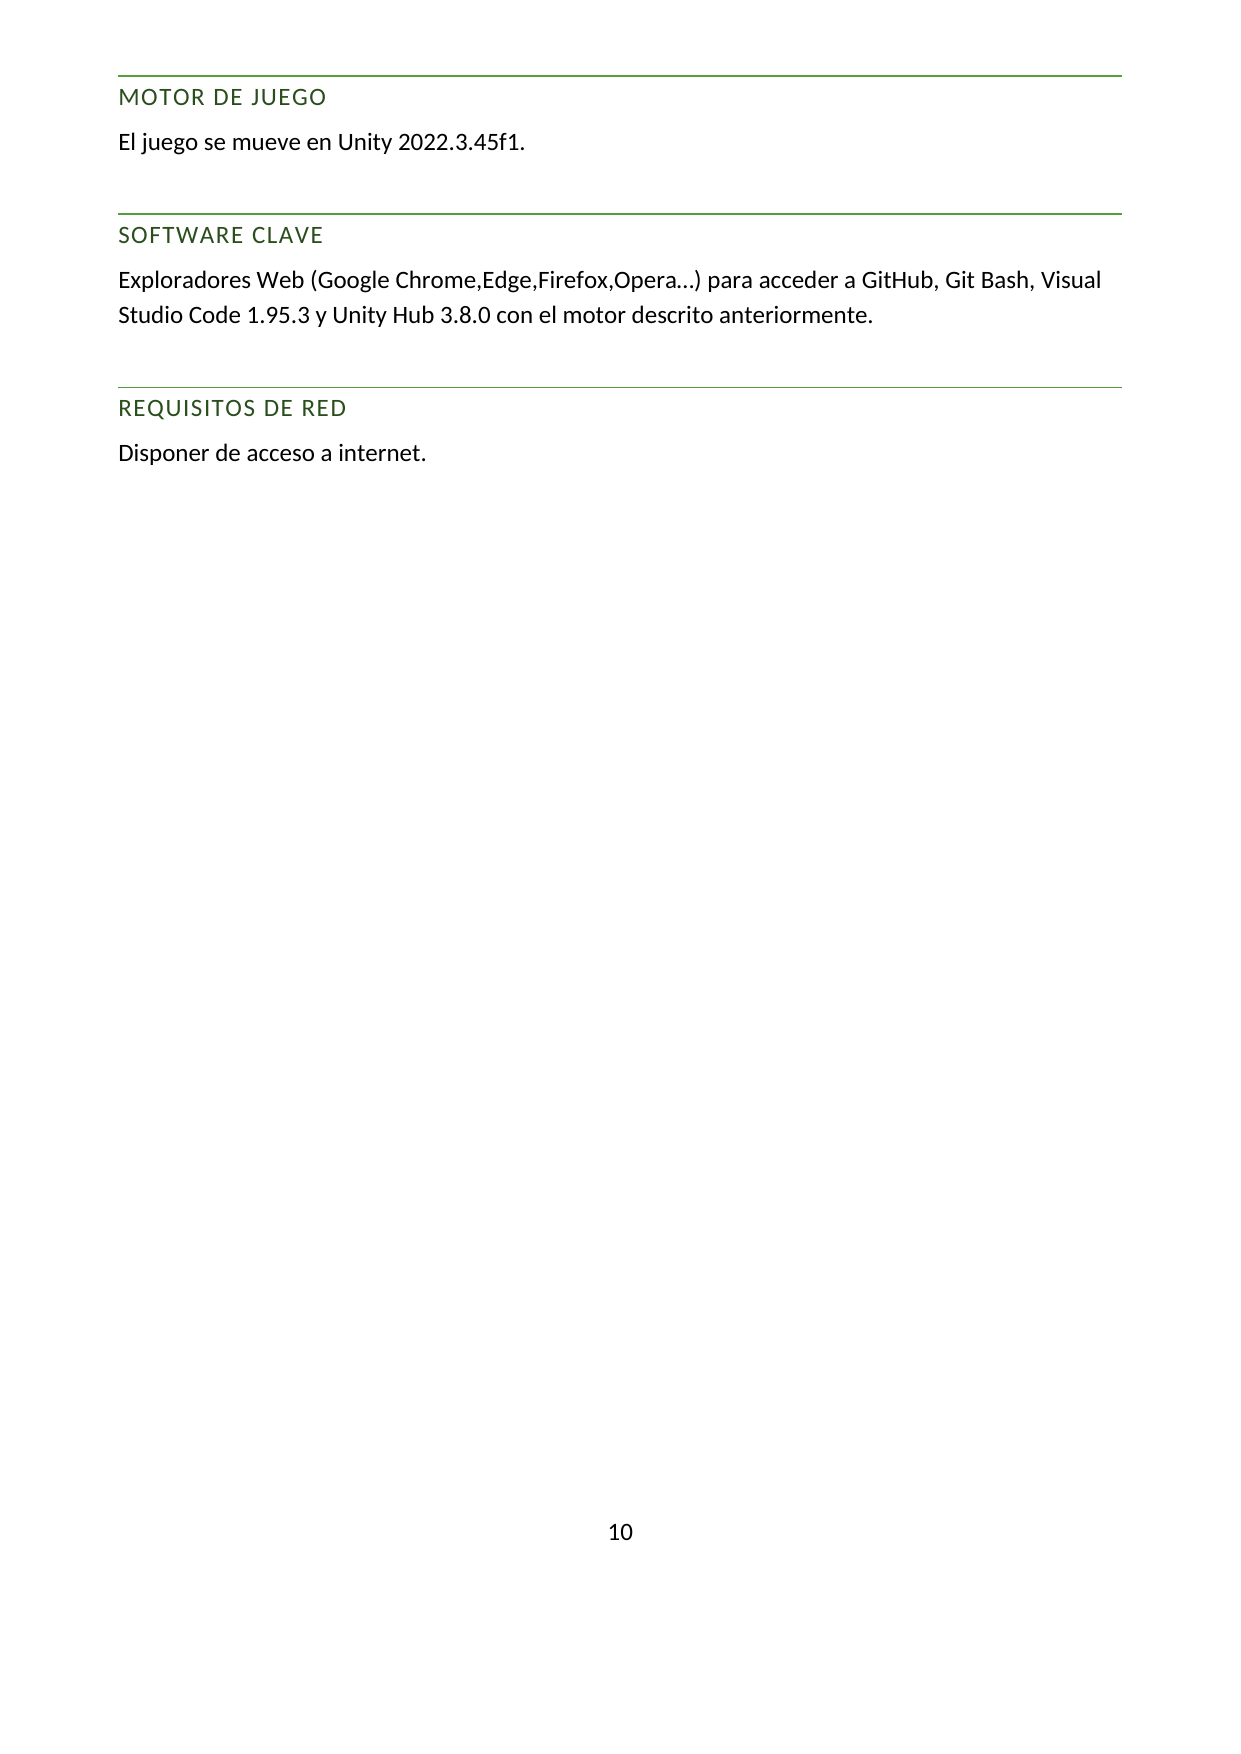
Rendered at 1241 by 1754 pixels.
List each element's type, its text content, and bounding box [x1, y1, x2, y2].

subtitle Software clave [118, 215, 1122, 249]
subtitle Requisitos de red [118, 388, 1122, 423]
subtitle Motor de juego [118, 77, 1122, 111]
text El juego se mueve en Unity 2022.3.45f1. [118, 126, 1122, 157]
text Exploradores Web (Google Chrome,Edge,Firefox,Opera…) para acceder a GitHub, Git Bash, Visual Studio Code 1.95.3 y Unity Hub 3.8.0 con el motor descrito anteriormente. [118, 264, 1122, 330]
text Disponer de acceso a internet. [118, 438, 1122, 468]
